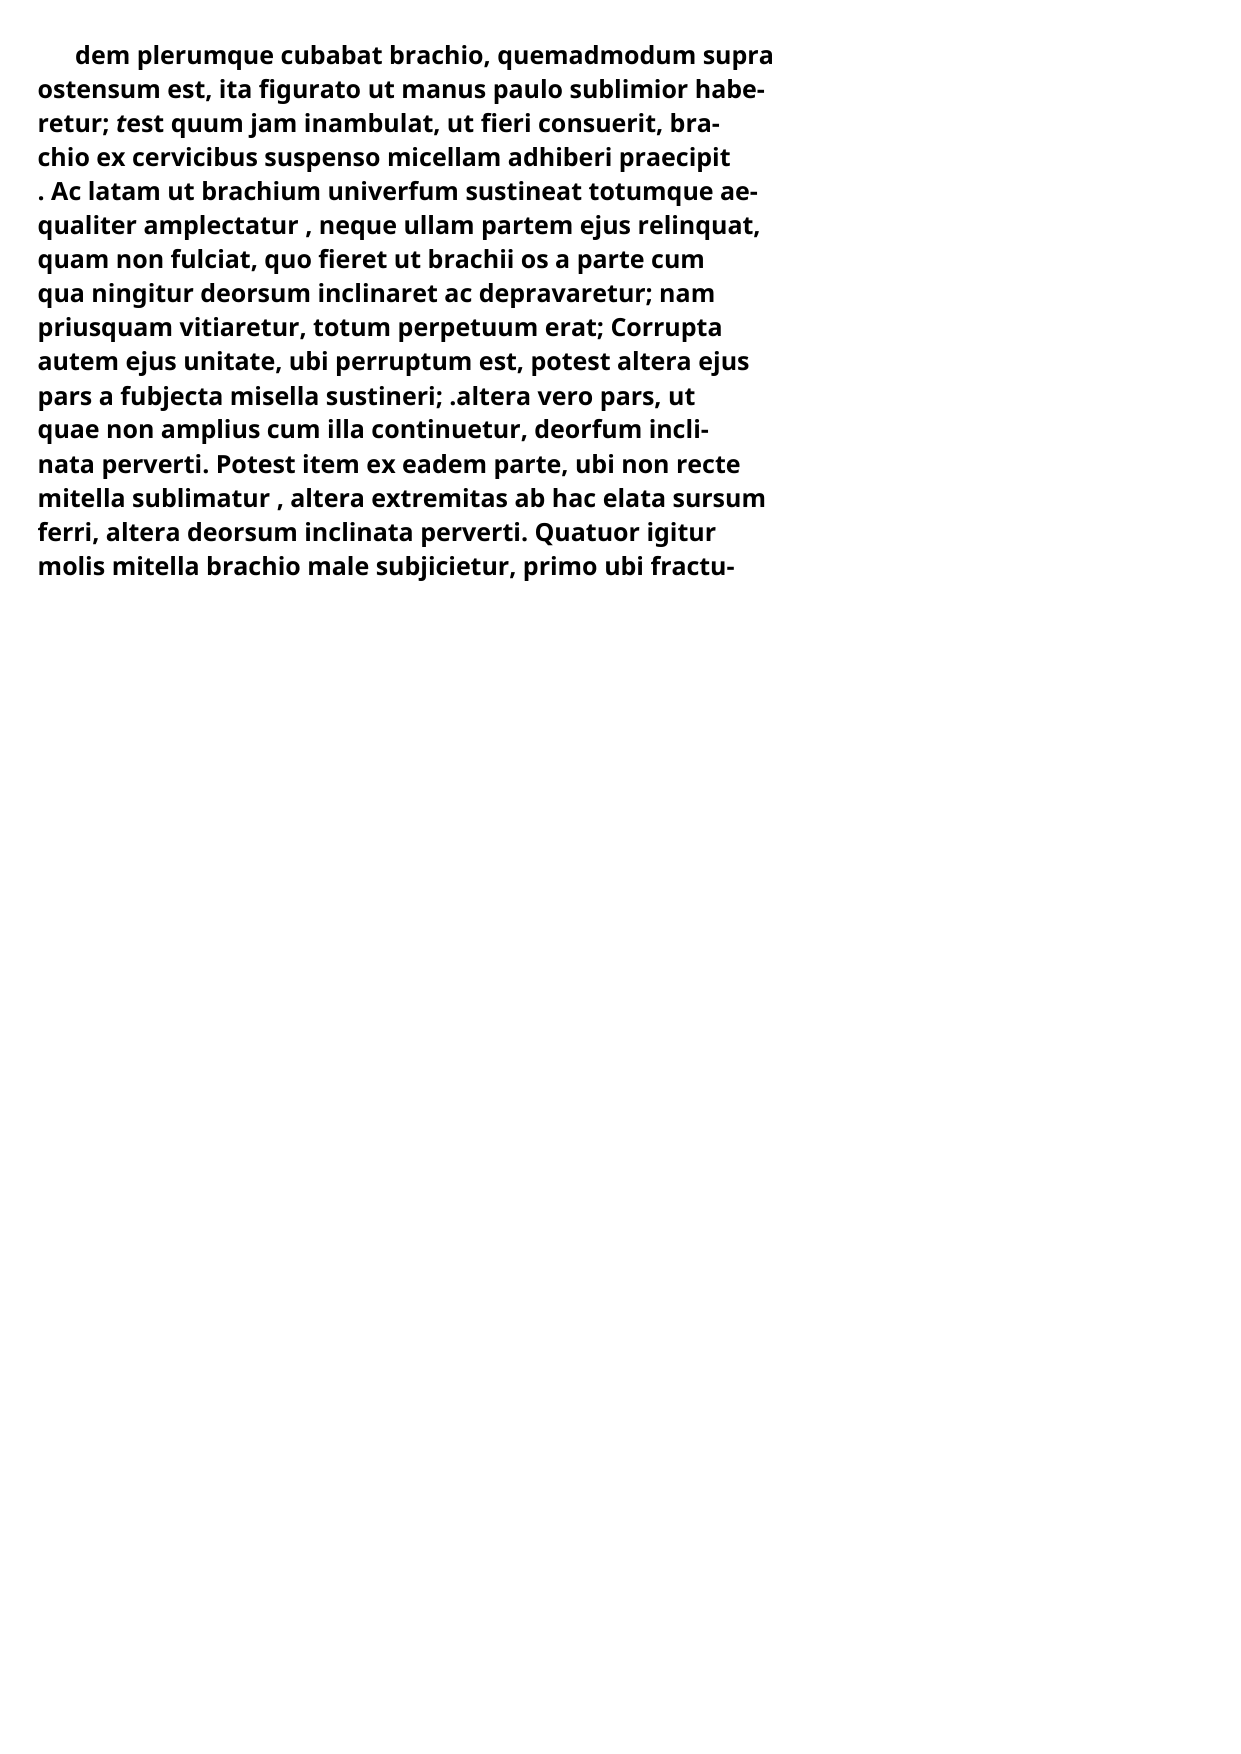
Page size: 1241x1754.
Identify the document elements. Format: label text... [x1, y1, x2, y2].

text dem plerumque cubabat brachio, quemadmodum supra ostensum est, ita figurato ut manus paulo sublimior habe- retur; test quum jam inambulat, ut fieri consuerit, bra- chio ex cervicibus suspenso micellam adhiberi praecipit . Ac latam ut brachium univerfum sustineat totumque ae- qualiter amplectatur , neque ullam partem ejus relinquat, quam non fulciat, quo fieret ut brachii os a parte cum qua ningitur deorsum inclinaret ac depravaretur; nam priusquam vitiaretur, totum perpetuum erat; Corrupta autem ejus unitate, ubi perruptum est, potest altera ejus pars a fubjecta misella sustineri; .altera vero pars, ut quae non amplius cum illa continuetur, deorfum incli- nata perverti. Potest item ex eadem parte, ubi non recte mitella sublimatur , altera extremitas ab hac elata sursum ferri, altera deorsum inclinata perverti. Quatuor igitur molis mitella brachio male subjicietur, primo ubi fractu- [37, 37, 1203, 582]
